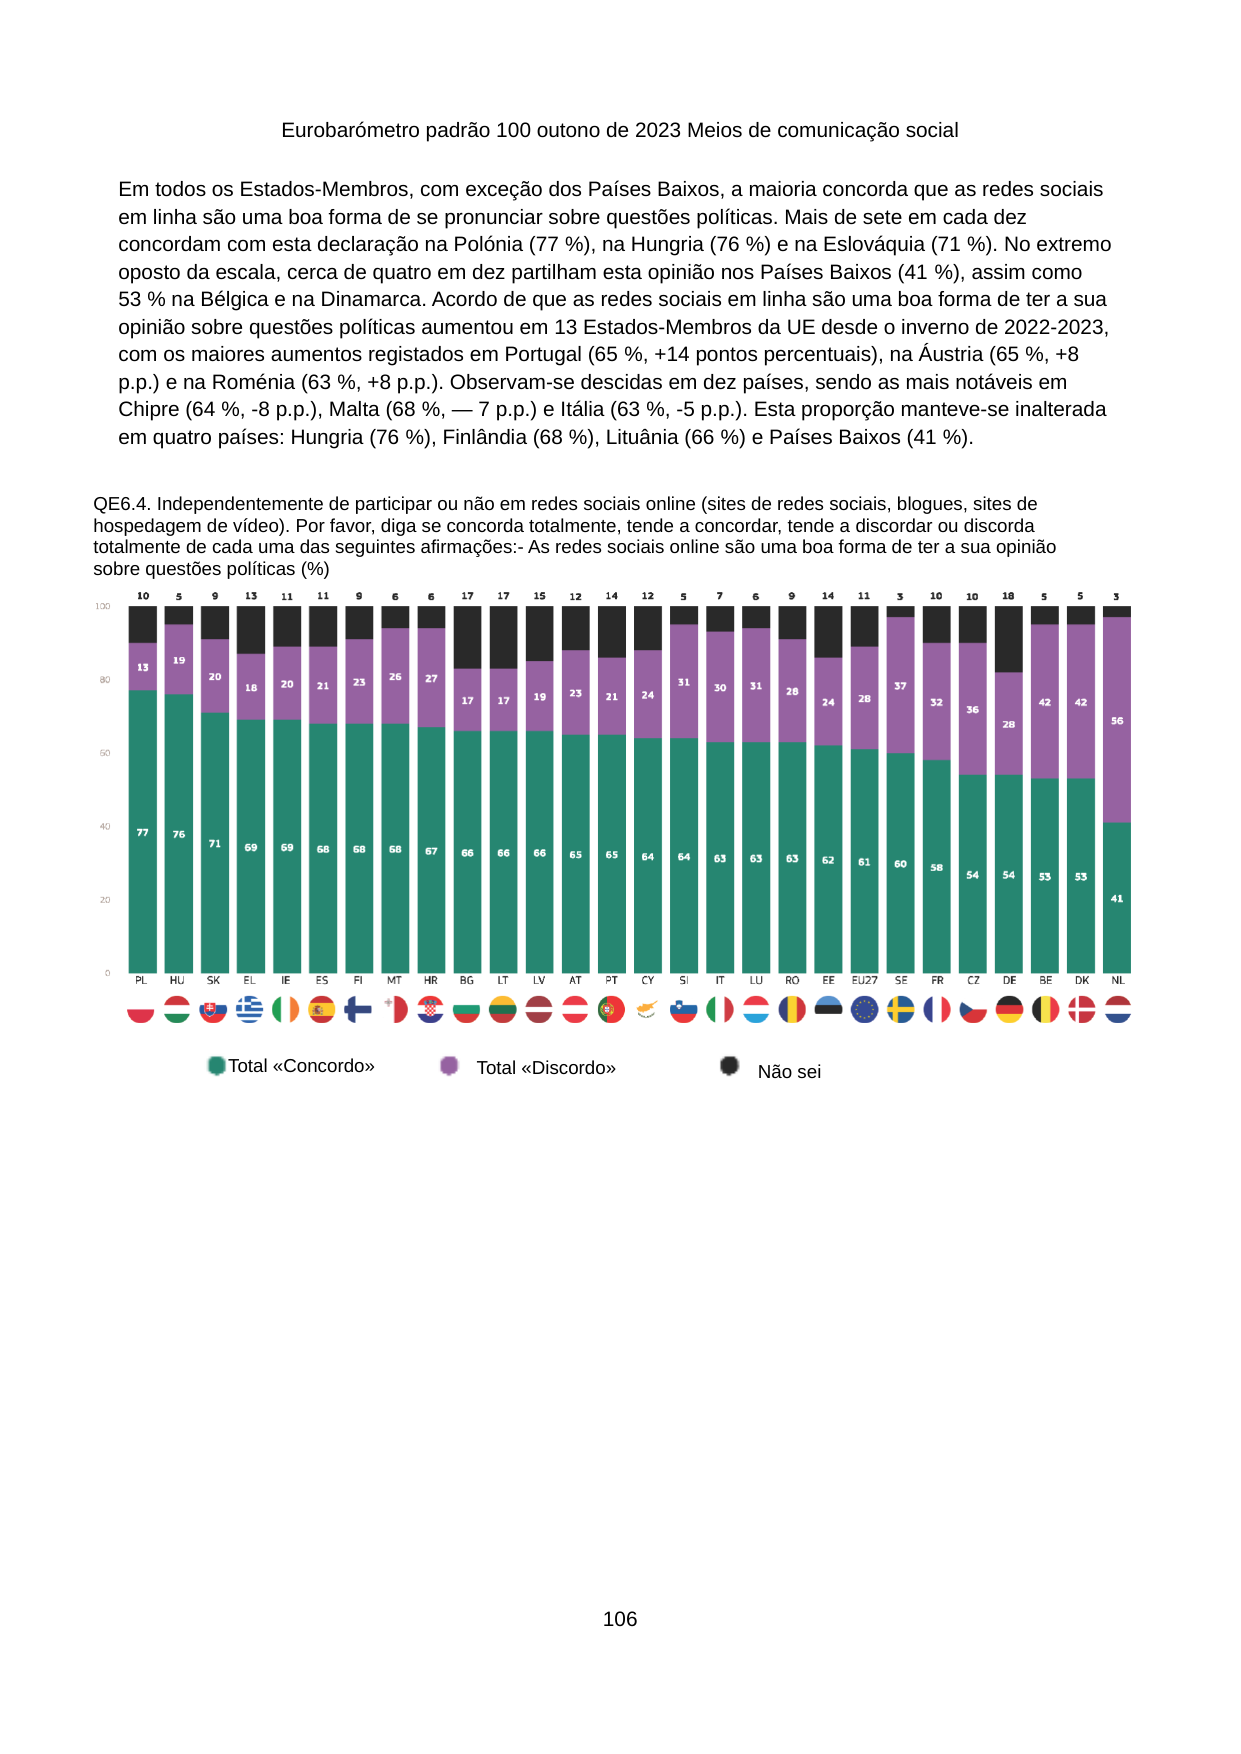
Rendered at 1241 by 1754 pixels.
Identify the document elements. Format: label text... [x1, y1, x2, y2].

text Em todos os Estados-Membros, com exceção dos Países Baixos, a maioria concorda que as redes sociais em linha são uma boa forma de se pronunciar sobre questões políticas. Mais de sete em cada dez concordam com esta declaração na Polónia (77 %), na Hungria (76 %) e na Eslováquia (71 %). No extremo oposto da escala, cerca de quatro em dez partilham esta opinião nos Países Baixos (41 %), assim como 53 % na Bélgica e na Dinamarca. Acordo de que as redes sociais em linha são uma boa forma de ter a sua opinião sobre questões políticas aumentou em 13 Estados-Membros da UE desde o inverno de 2022-2023, com os maiores aumentos registados em Portugal (65 %, +14 pontos percentuais), na Áustria (65 %, +8 p.p.) e na Roménia (63 %, +8 p.p.). Observam-se descidas em dez países, sendo as mais notáveis em Chipre (64 %, -8 p.p.), Malta (68 %, — 7 p.p.) e Itália (63 %, -5 p.p.). Esta proporção manteve-se inalterada em quatro países: Hungria (76 %), Finlândia (68 %), Lituânia (66 %) e Países Baixos (41 %). [118, 177, 1122, 448]
picture [174, 1036, 959, 1108]
picture [86, 585, 1138, 1035]
